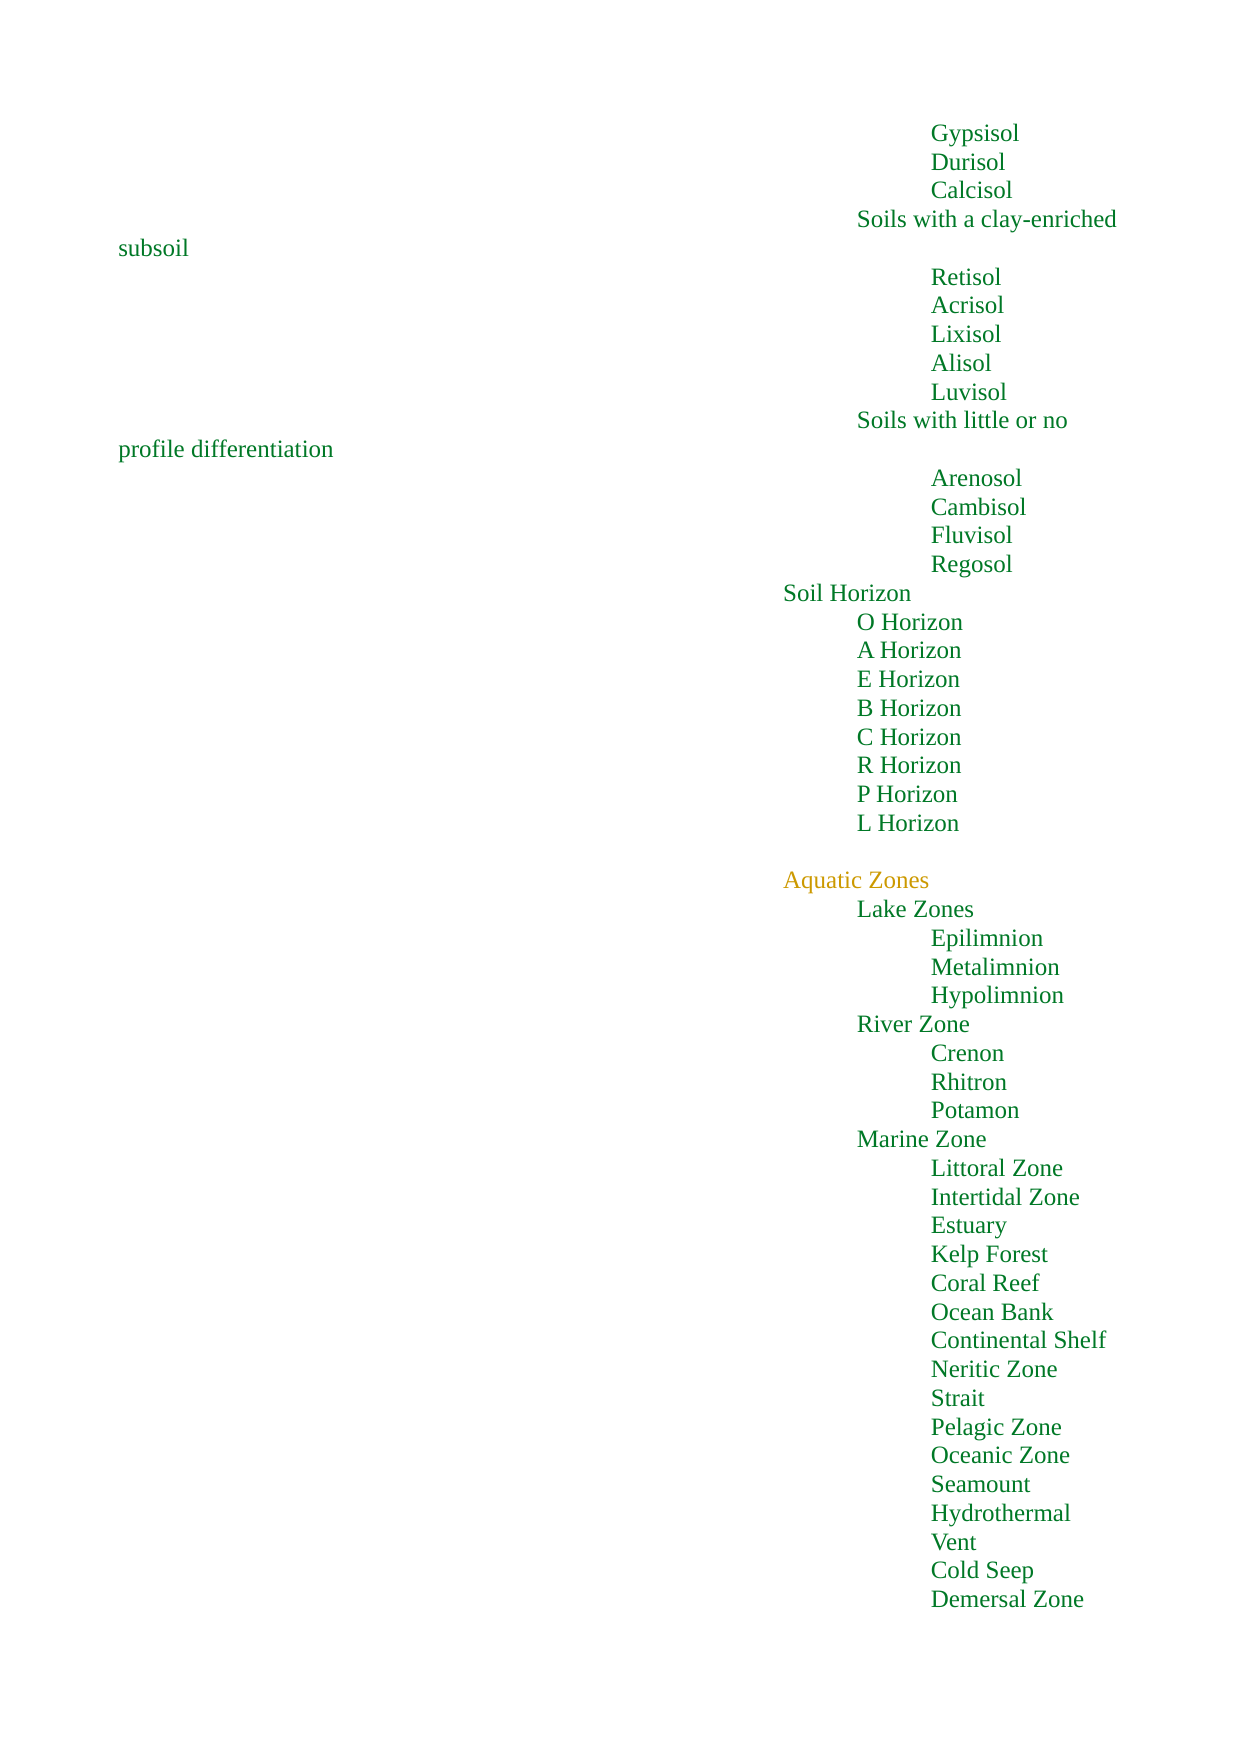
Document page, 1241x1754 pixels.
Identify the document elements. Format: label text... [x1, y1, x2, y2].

text A Horizon [118, 636, 1122, 664]
list Hydrothermal Vent [857, 1498, 1122, 1556]
list Continental Shelf [857, 1326, 1122, 1354]
text Durisol [118, 147, 1122, 176]
text Gypsisol [118, 118, 1122, 147]
text Potamon [118, 1096, 1122, 1124]
text O Horizon [118, 607, 1122, 636]
text B Horizon [118, 693, 1122, 722]
list Pelagic Zone [857, 1412, 1122, 1441]
text Calcisol [118, 176, 1122, 204]
text Soils with little or no profile differentiation [118, 406, 1122, 463]
list Intertidal Zone [857, 1182, 1122, 1211]
text Arenosol [118, 463, 1122, 492]
text Metalimnion [118, 952, 1122, 981]
text C Horizon [118, 722, 1122, 751]
list Estuary [857, 1211, 1122, 1239]
list Demersal Zone [857, 1584, 1122, 1613]
text Lake Zones [118, 894, 1122, 923]
text E Horizon [118, 664, 1122, 693]
text Lixisol [118, 319, 1122, 348]
text Soil Horizon [118, 578, 1122, 607]
text Retisol [118, 262, 1122, 291]
text P Horizon [118, 779, 1122, 808]
text Luvisol [118, 377, 1122, 406]
text L Horizon [118, 808, 1122, 837]
list Coral Reef [857, 1268, 1122, 1297]
text Alisol [118, 348, 1122, 377]
text Aquatic Zones [118, 866, 1122, 894]
text R Horizon [118, 751, 1122, 779]
text Marine Zone [118, 1124, 1122, 1153]
text Epilimnion [118, 923, 1122, 952]
list Oceanic Zone [857, 1441, 1122, 1469]
list Kelp Forest [857, 1239, 1122, 1268]
text Hypolimnion [118, 981, 1122, 1009]
text Regosol [118, 549, 1122, 578]
text Littoral Zone [118, 1153, 1122, 1182]
text Cambisol [118, 492, 1122, 521]
text Soils with a clay-enriched subsoil [118, 204, 1122, 262]
text Fluvisol [118, 521, 1122, 549]
list Cold Seep [857, 1556, 1122, 1584]
text Rhitron [118, 1067, 1122, 1096]
list Strait [857, 1383, 1122, 1412]
list Seamount [857, 1469, 1122, 1498]
text Acrisol [118, 291, 1122, 319]
list Ocean Bank [857, 1297, 1122, 1326]
text River Zone [118, 1009, 1122, 1038]
text Crenon [118, 1038, 1122, 1067]
list Neritic Zone [857, 1354, 1122, 1383]
